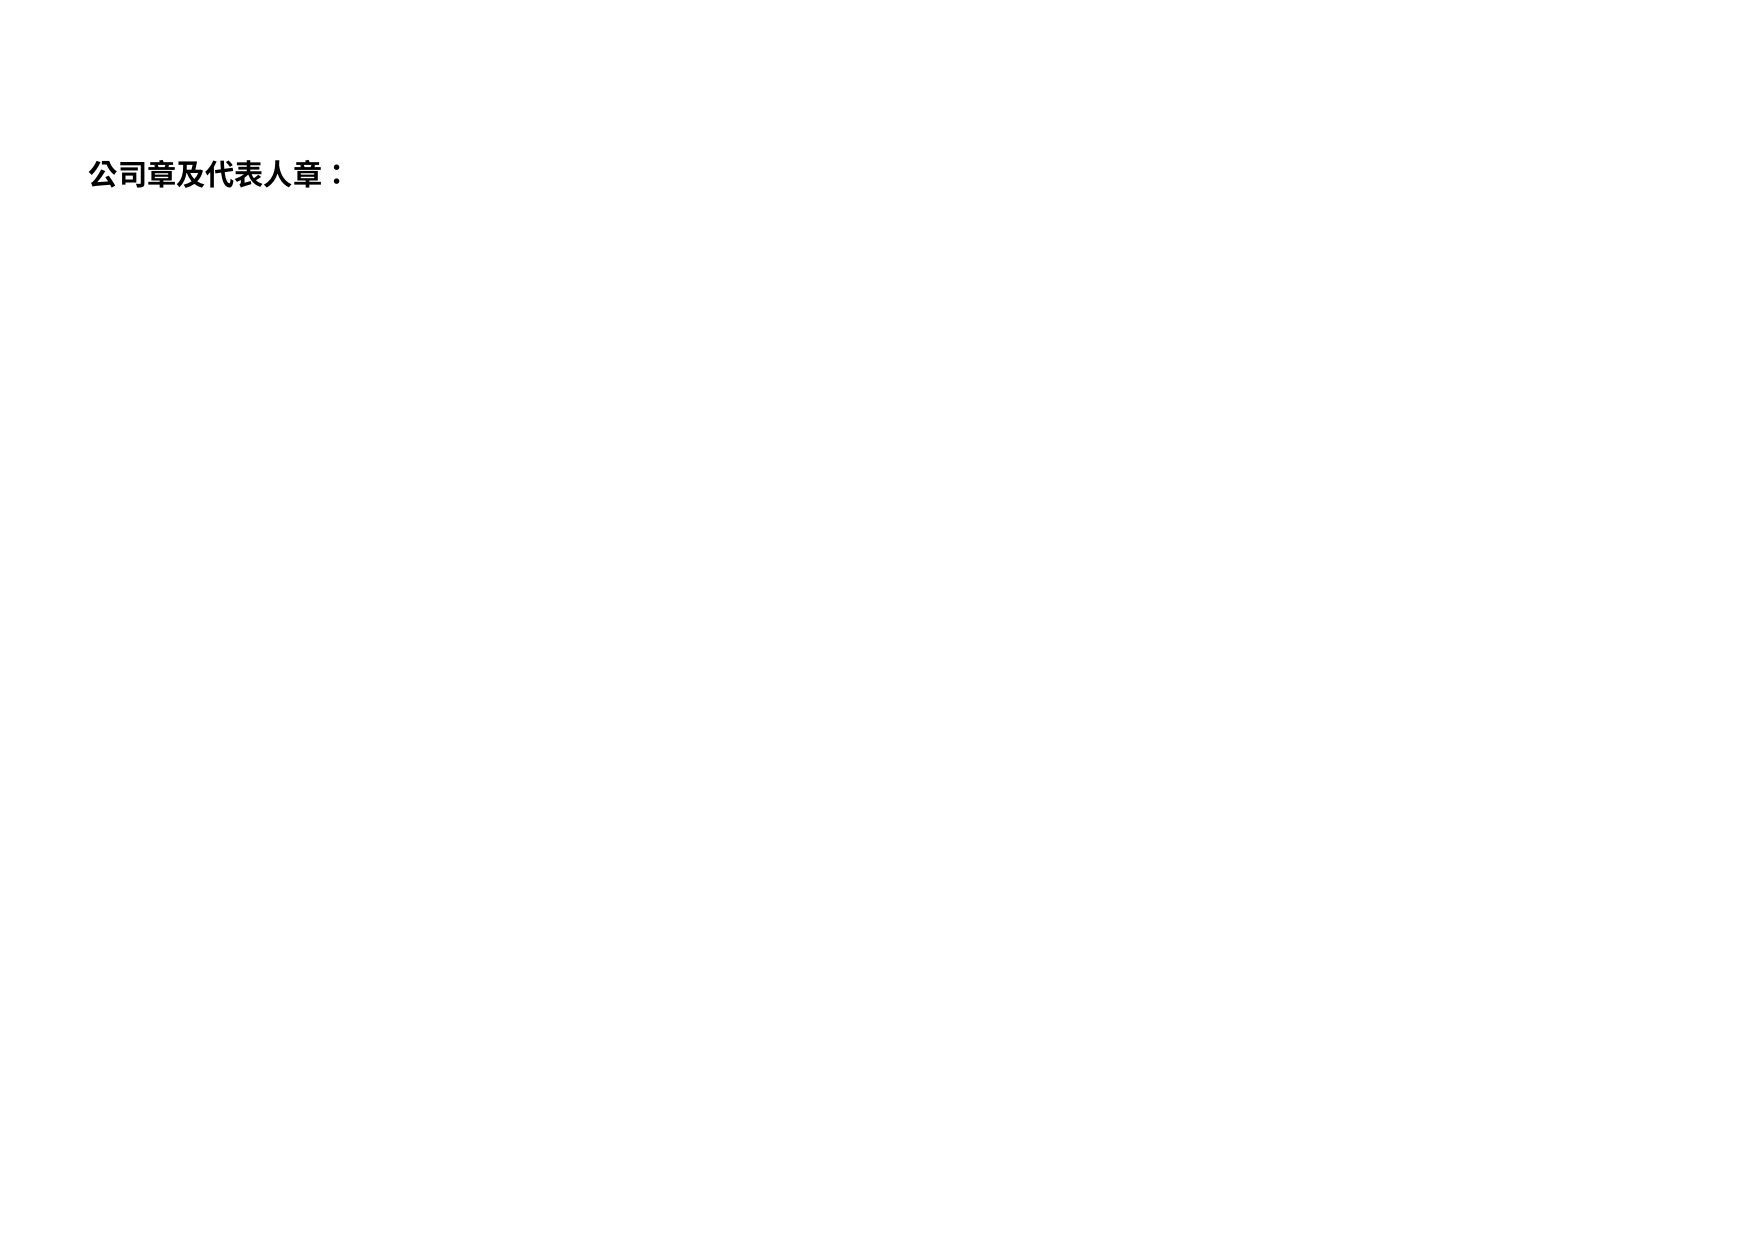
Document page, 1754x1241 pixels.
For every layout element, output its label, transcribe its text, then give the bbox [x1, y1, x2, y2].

text 公司章及代表人章： [89, 150, 1695, 193]
